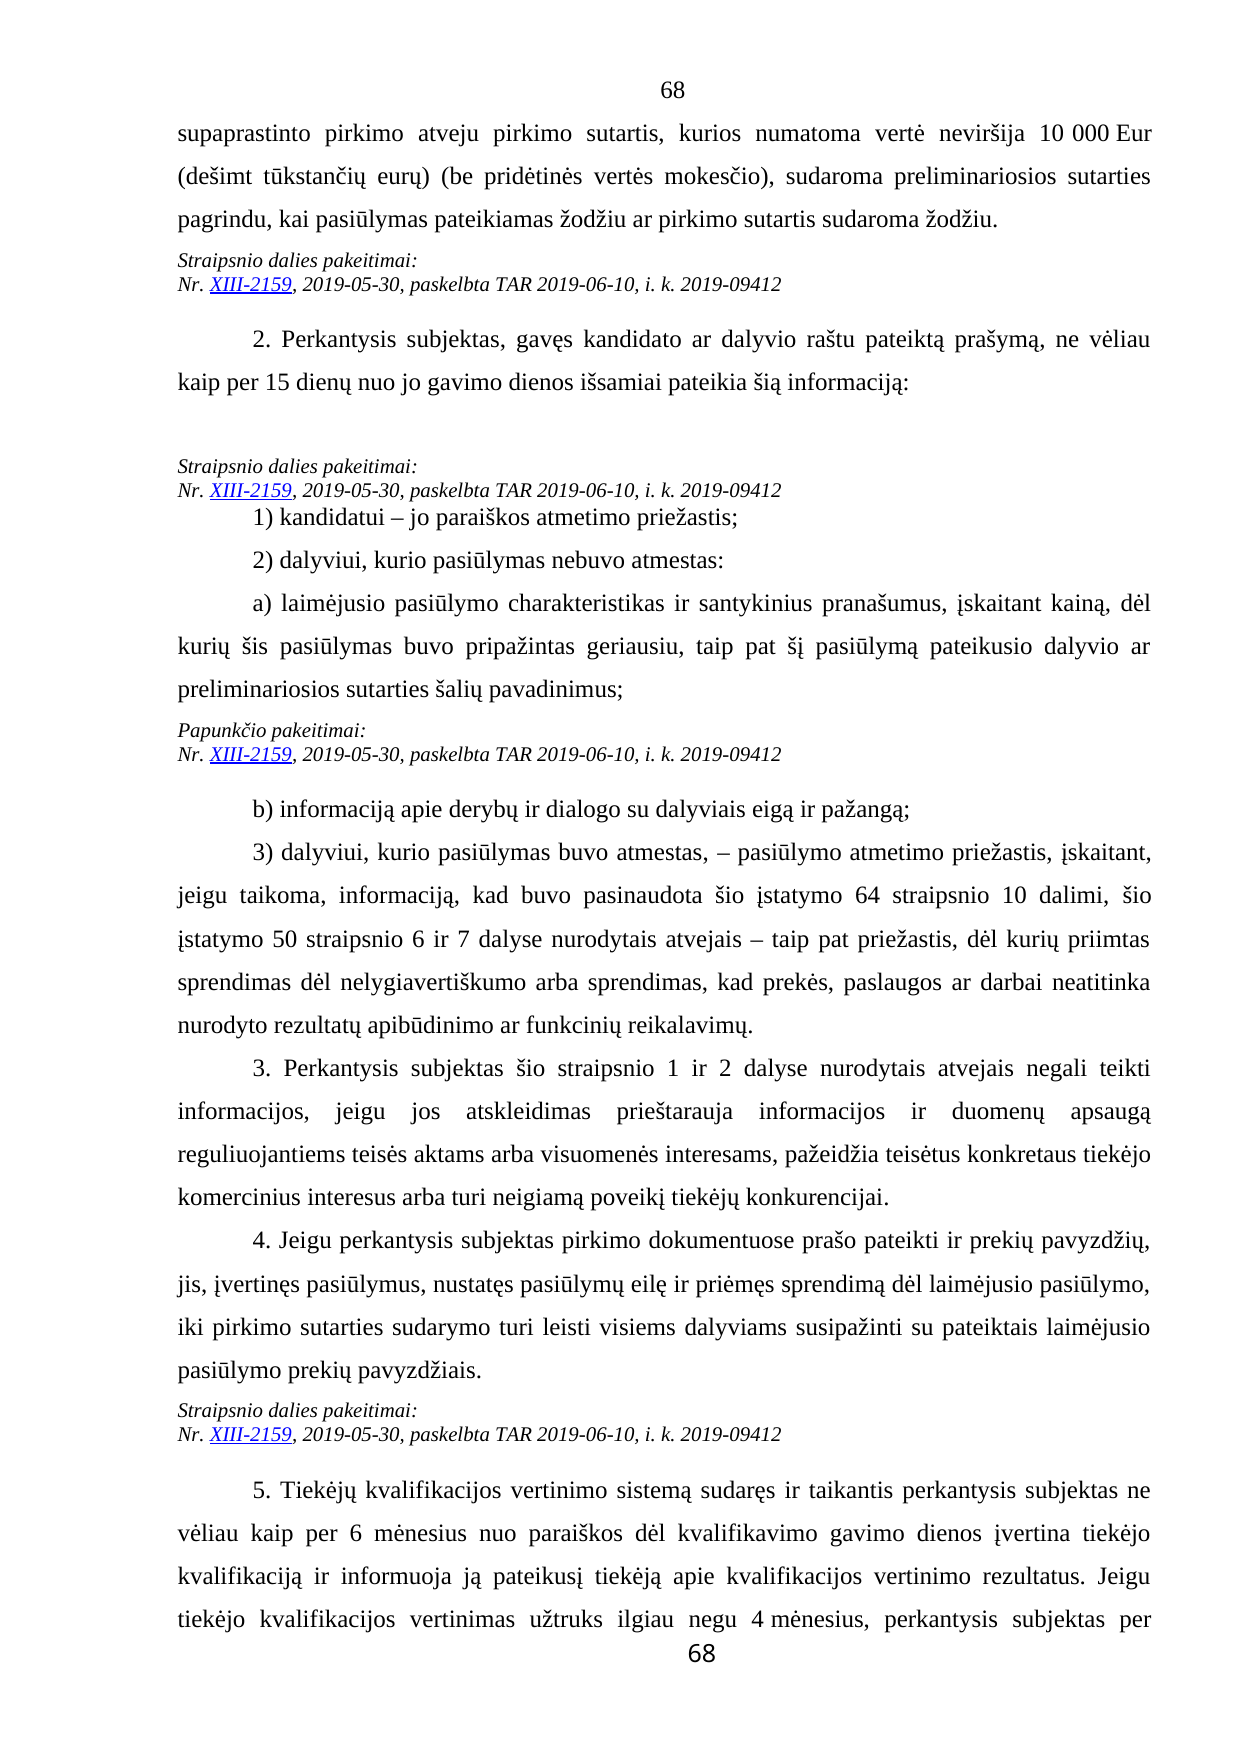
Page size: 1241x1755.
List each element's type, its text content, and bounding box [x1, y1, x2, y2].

text Nr. XIII-2159, 2019-05-30, paskelbta TAR 2019-06-10, i. k. 2019-09412 [177, 272, 1152, 296]
text Nr. XIII-2159, 2019-05-30, paskelbta TAR 2019-06-10, i. k. 2019-09412 [177, 1422, 1152, 1446]
text supaprastinto pirkimo atveju pirkimo sutartis, kurios numatoma vertė neviršija 10 000 Eur (dešimt tūkstančių eurų) (be pridėtinės vertės mokesčio), sudaroma preliminariosios sutarties pagrindu, kai pasiūlymas pateikiamas žodžiu ar pirkimo sutartis sudaroma žodžiu. [177, 118, 1152, 233]
text Nr. XIII-2159, 2019-05-30, paskelbta TAR 2019-06-10, i. k. 2019-09412 [177, 478, 1152, 502]
text a) laimėjusio pasiūlymo charakteristikas ir santykinius pranašumus, įskaitant kainą, dėl kurių šis pasiūlymas buvo pripažintas geriausiu, taip pat šį pasiūlymą pateikusio dalyvio ar preliminariosios sutarties šalių pavadinimus; [177, 588, 1152, 703]
text 1) kandidatui – jo paraiškos atmetimo priežastis; [177, 502, 1152, 531]
text 3) dalyviui, kurio pasiūlymas buvo atmestas, – pasiūlymo atmetimo priežastis, įskaitant, jeigu taikoma, informaciją, kad buvo pasinaudota šio įstatymo 64 straipsnio 10 dalimi, šio įstatymo 50 straipsnio 6 ir 7 dalyse nurodytais atvejais – taip pat priežastis, dėl kurių priimtas sprendimas dėl nelygiavertiškumo arba sprendimas, kad prekės, paslaugos ar darbai neatitinka nurodyto rezultatų apibūdinimo ar funkcinių reikalavimų. [177, 837, 1152, 1039]
text 4. Jeigu perkantysis subjektas pirkimo dokumentuose prašo pateikti ir prekių pavyzdžių, jis, įvertinęs pasiūlymus, nustatęs pasiūlymų eilę ir priėmęs sprendimą dėl laimėjusio pasiūlymo, iki pirkimo sutarties sudarymo turi leisti visiems dalyviams susipažinti su pateiktais laimėjusio pasiūlymo prekių pavyzdžiais. [177, 1226, 1152, 1384]
text Straipsnio dalies pakeitimai: [177, 1398, 1152, 1422]
text 3. Perkantysis subjektas šio straipsnio 1 ir 2 dalyse nurodytais atvejais negali teikti informacijos, jeigu jos atskleidimas prieštarauja informacijos ir duomenų apsaugą reguliuojantiems teisės aktams arba visuomenės interesams, pažeidžia teisėtus konkretaus tiekėjo komercinius interesus arba turi neigiamą poveikį tiekėjų konkurencijai. [177, 1053, 1152, 1211]
text Straipsnio dalies pakeitimai: [177, 247, 1152, 272]
text 2) dalyviui, kurio pasiūlymas nebuvo atmestas: [177, 545, 1152, 574]
text Straipsnio dalies pakeitimai: [177, 454, 1152, 478]
text 2. Perkantysis subjektas, gavęs kandidato ar dalyvio raštu pateiktą prašymą, ne vėliau kaip per 15 dienų nuo jo gavimo dienos išsamiai pateikia šią informaciją: [177, 324, 1152, 396]
text Papunkčio pakeitimai: [177, 717, 1152, 742]
text Nr. XIII-2159, 2019-05-30, paskelbta TAR 2019-06-10, i. k. 2019-09412 [177, 742, 1152, 766]
text 5. Tiekėjų kvalifikacijos vertinimo sistemą sudaręs ir taikantis perkantysis subjektas ne vėliau kaip per 6 mėnesius nuo paraiškos dėl kvalifikavimo gavimo dienos įvertina tiekėjo kvalifikaciją ir informuoja ją pateikusį tiekėją apie kvalifikacijos vertinimo rezultatus. Jeigu tiekėjo kvalifikacijos vertinimas užtruks ilgiau negu 4 mėnesius, perkantysis subjektas per [177, 1475, 1152, 1633]
text b) informaciją apie derybų ir dialogo su dalyviais eigą ir pažangą; [177, 794, 1152, 823]
